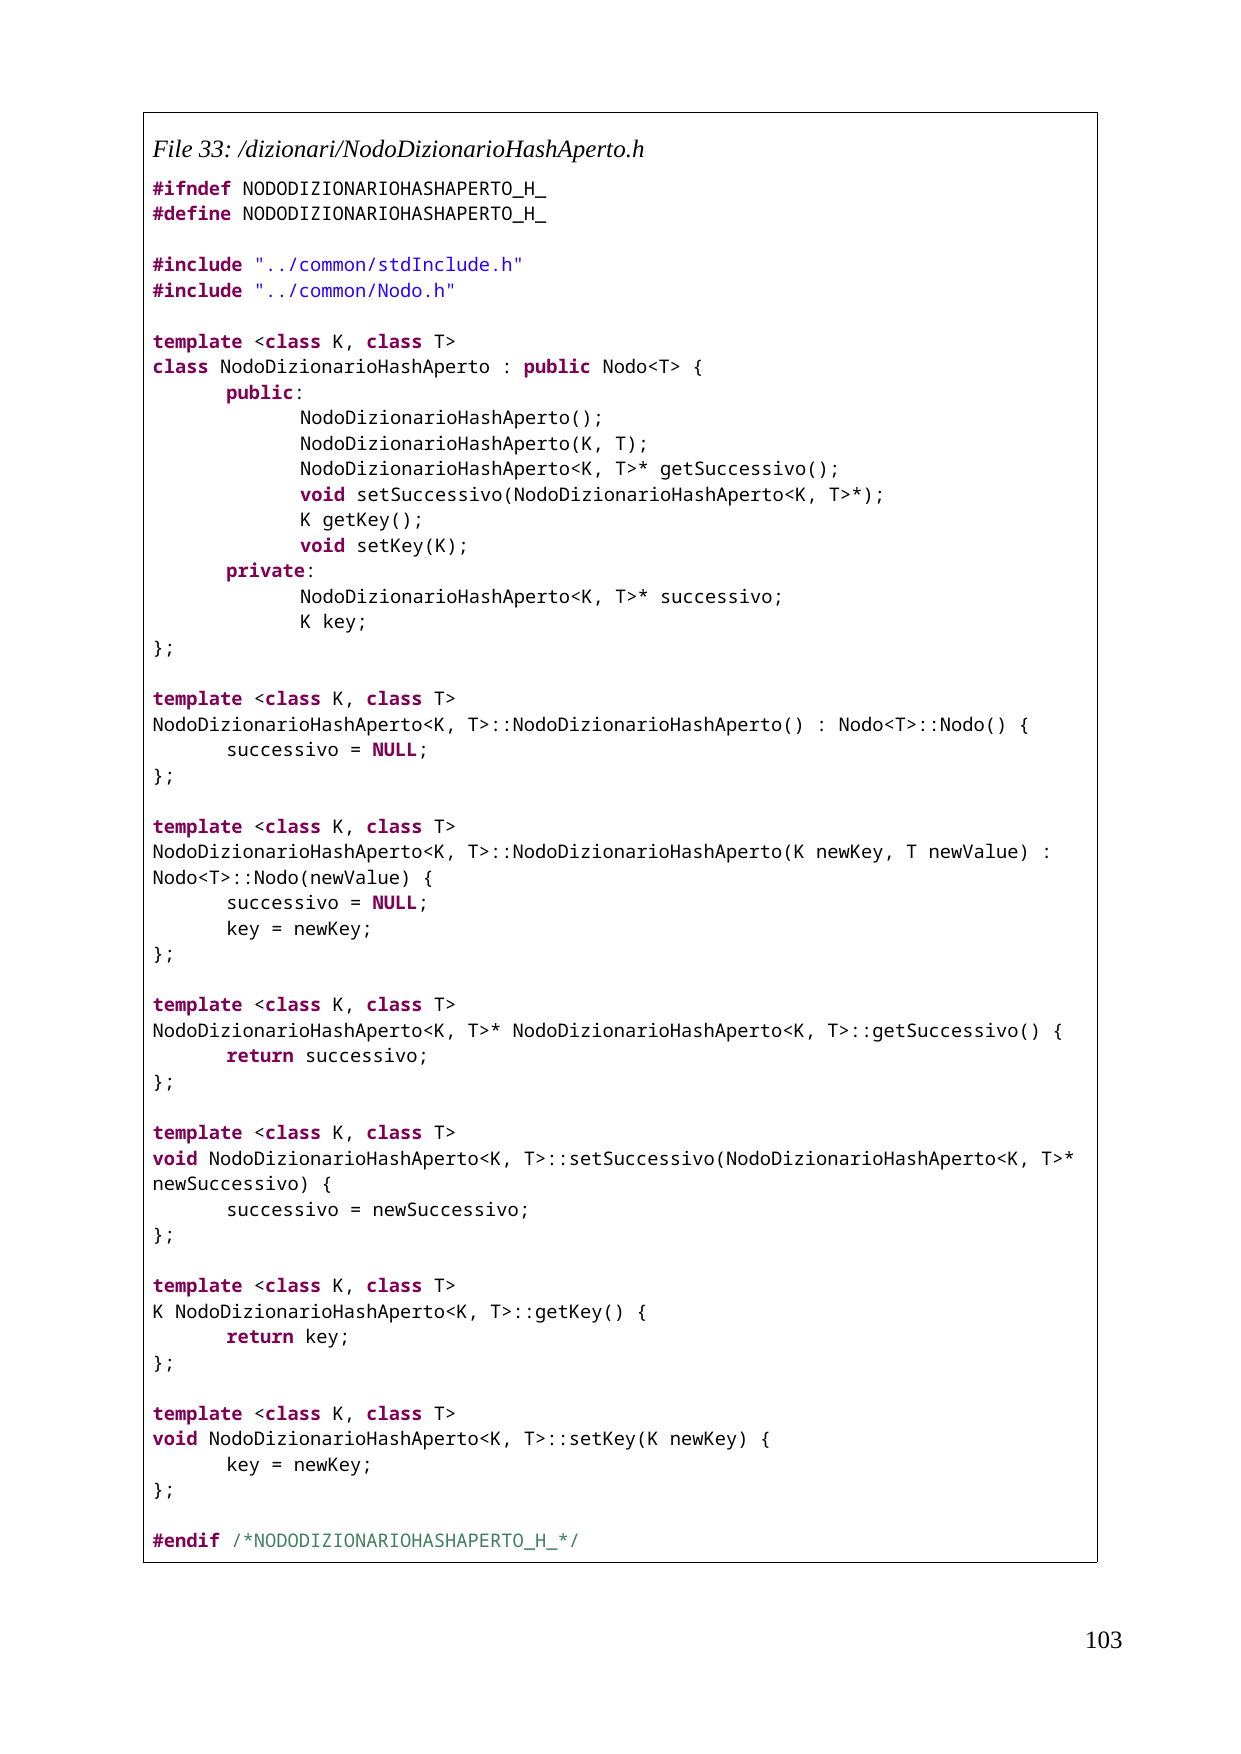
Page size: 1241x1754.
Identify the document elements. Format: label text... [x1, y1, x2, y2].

text template <class K, class T> [152, 813, 1088, 838]
text #include "../common/stdInclude.h" [152, 252, 1088, 277]
text successivo = newSuccessivo; [152, 1196, 1088, 1221]
text template <class K, class T> [152, 1119, 1088, 1145]
text template <class K, class T> [152, 1400, 1088, 1426]
text template <class K, class T> [152, 328, 1088, 354]
text NodoDizionarioHashAperto<K, T>* successivo; [152, 583, 1088, 609]
text void NodoDizionarioHashAperto<K, T>::setSuccessivo(NodoDizionarioHashAperto<K, T>* newSuccessivo) { [152, 1145, 1088, 1196]
text template <class K, class T> [152, 685, 1088, 711]
text #include "../common/Nodo.h" [152, 277, 1088, 303]
text private: [152, 558, 1088, 583]
text void setKey(K); [152, 532, 1088, 558]
text }; [152, 1477, 1088, 1502]
text NodoDizionarioHashAperto<K, T>::NodoDizionarioHashAperto(K newKey, T newValue) : Nodo<T>::Nodo(newValue) { [152, 838, 1088, 889]
text successivo = NULL; [152, 889, 1088, 915]
text }; [152, 1068, 1088, 1094]
text key = newKey; [152, 915, 1088, 941]
text }; [152, 941, 1088, 966]
text File 33: /dizionari/NodoDizionarioHashAperto.h [152, 134, 1088, 162]
text #ifndef NODODIZIONARIOHASHAPERTO_H_ [152, 175, 1088, 201]
text template <class K, class T> [152, 992, 1088, 1017]
text return successivo; [152, 1043, 1088, 1068]
text }; [152, 1221, 1088, 1247]
text void setSuccessivo(NodoDizionarioHashAperto<K, T>*); [152, 481, 1088, 507]
text }; [152, 1349, 1088, 1374]
text template <class K, class T> [152, 1272, 1088, 1298]
text NodoDizionarioHashAperto(); [152, 405, 1088, 430]
text #define NODODIZIONARIOHASHAPERTO_H_ [152, 201, 1088, 226]
text public: [152, 379, 1088, 405]
text NodoDizionarioHashAperto<K, T>::NodoDizionarioHashAperto() : Nodo<T>::Nodo() { [152, 711, 1088, 736]
text }; [152, 634, 1088, 660]
text NodoDizionarioHashAperto<K, T>* getSuccessivo(); [152, 456, 1088, 481]
text K getKey(); [152, 507, 1088, 532]
text void NodoDizionarioHashAperto<K, T>::setKey(K newKey) { [152, 1426, 1088, 1451]
text #endif /*NODODIZIONARIOHASHAPERTO_H_*/ [152, 1528, 1088, 1553]
text }; [152, 762, 1088, 787]
text NodoDizionarioHashAperto(K, T); [152, 430, 1088, 456]
text return key; [152, 1323, 1088, 1349]
text K key; [152, 609, 1088, 634]
text class NodoDizionarioHashAperto : public Nodo<T> { [152, 354, 1088, 379]
text successivo = NULL; [152, 736, 1088, 762]
text K NodoDizionarioHashAperto<K, T>::getKey() { [152, 1298, 1088, 1323]
text key = newKey; [152, 1451, 1088, 1477]
text NodoDizionarioHashAperto<K, T>* NodoDizionarioHashAperto<K, T>::getSuccessivo() { [152, 1017, 1088, 1043]
